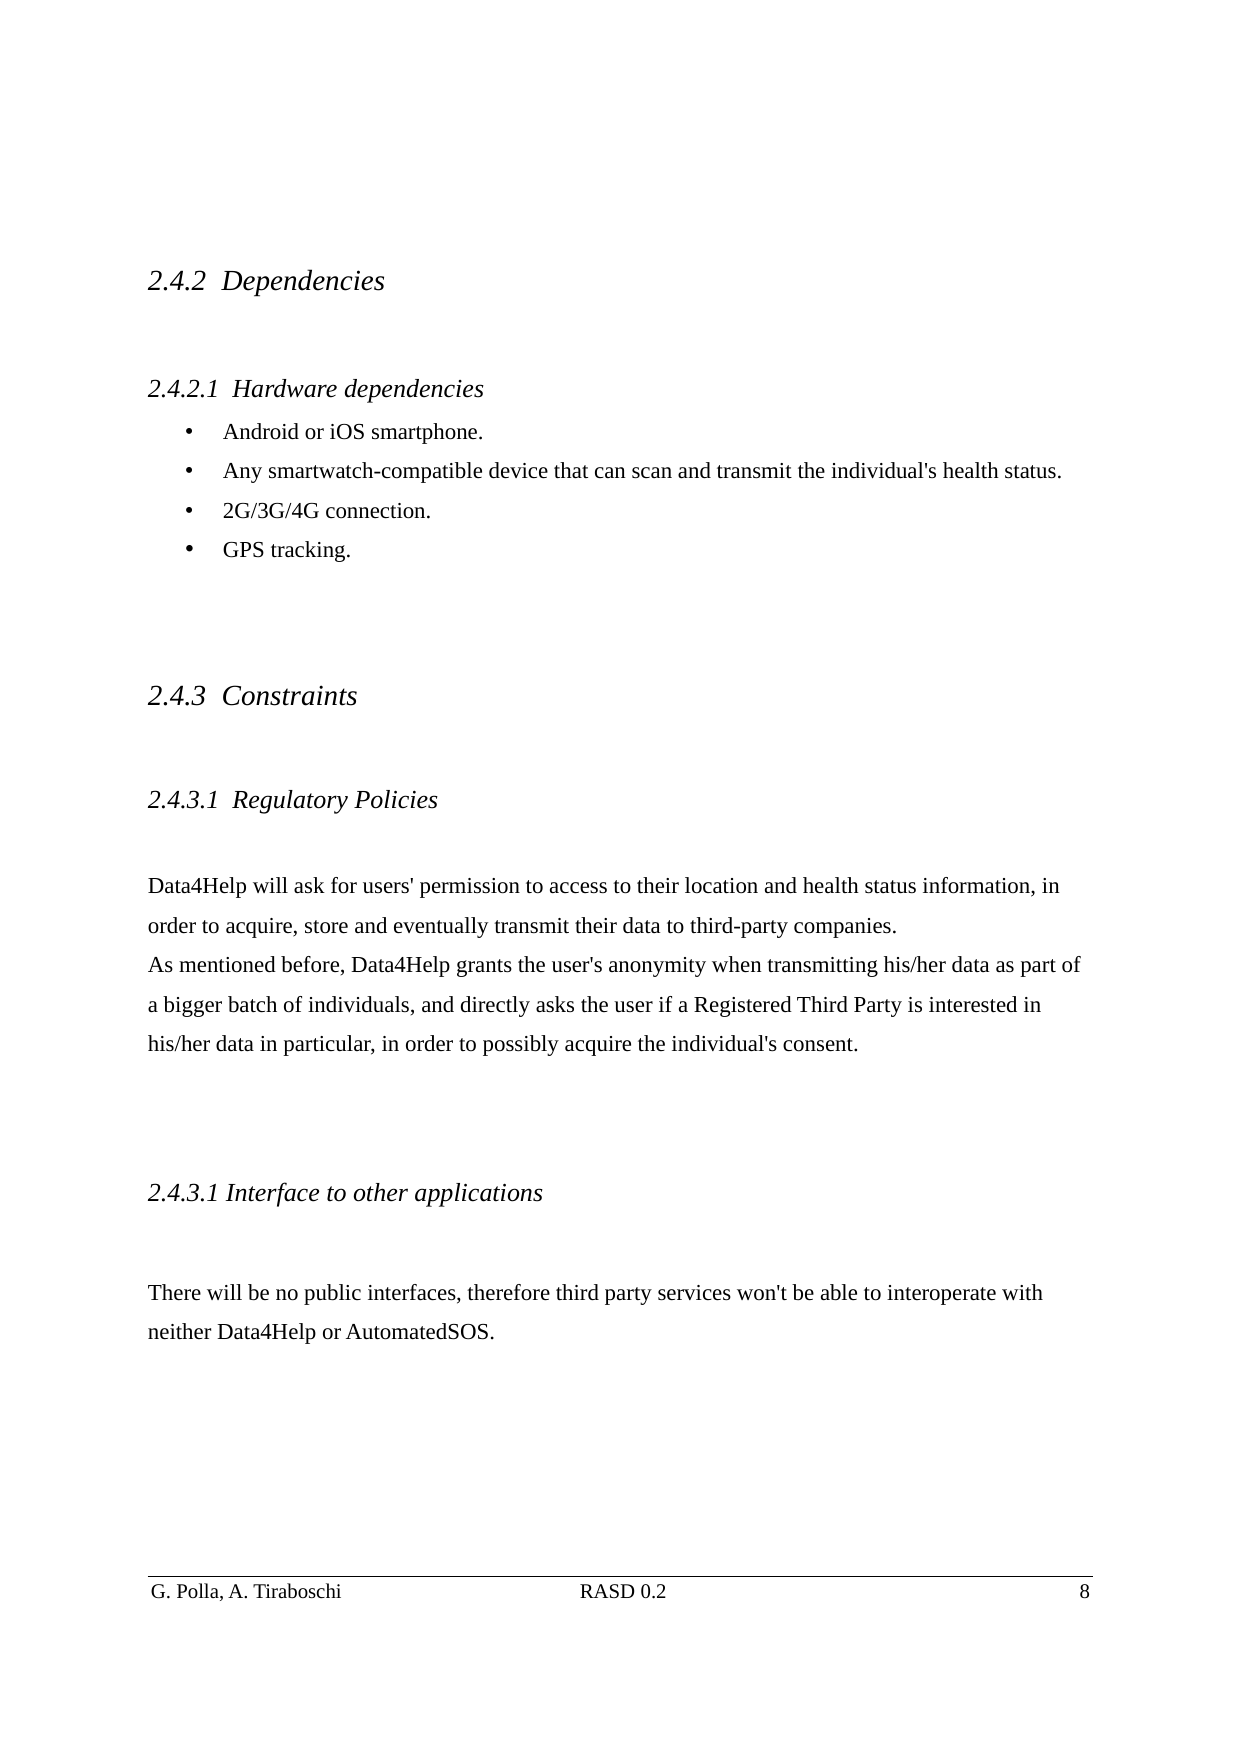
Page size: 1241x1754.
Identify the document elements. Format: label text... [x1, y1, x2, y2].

text 2.4.2 Dependencies [148, 263, 1093, 354]
list 2G/3G/4G connection. [185, 497, 1093, 523]
text 2.4.3.1 Interface to other applications [148, 1177, 1093, 1207]
text 2.4.3 Constraints 2.4.3.1 Regulatory Policies Data4Help will ask for users' permission to access to their location and health status information, in order to acquire, store and eventually transmit their data to third-party companies. As mentioned before, Data4Help grants the user's anonymity when transmitting his/her data as part of a bigger batch of individuals, and directly asks the user if a Registered Third Party is interested in his/her data in particular, in order to possibly acquire the individual's consent. [148, 678, 1093, 1056]
list Any smartwatch-compatible device that can scan and transmit the individual's health status. [185, 457, 1093, 484]
text 2.4.2.1 Hardware dependencies [148, 373, 1093, 403]
list GPS tracking. [185, 536, 1093, 606]
list Android or iOS smartphone. [185, 418, 1093, 444]
text There will be no public interfaces, therefore third party services won't be able to interoperate with neither Data4Help or AutomatedSOS. [148, 1222, 1093, 1344]
